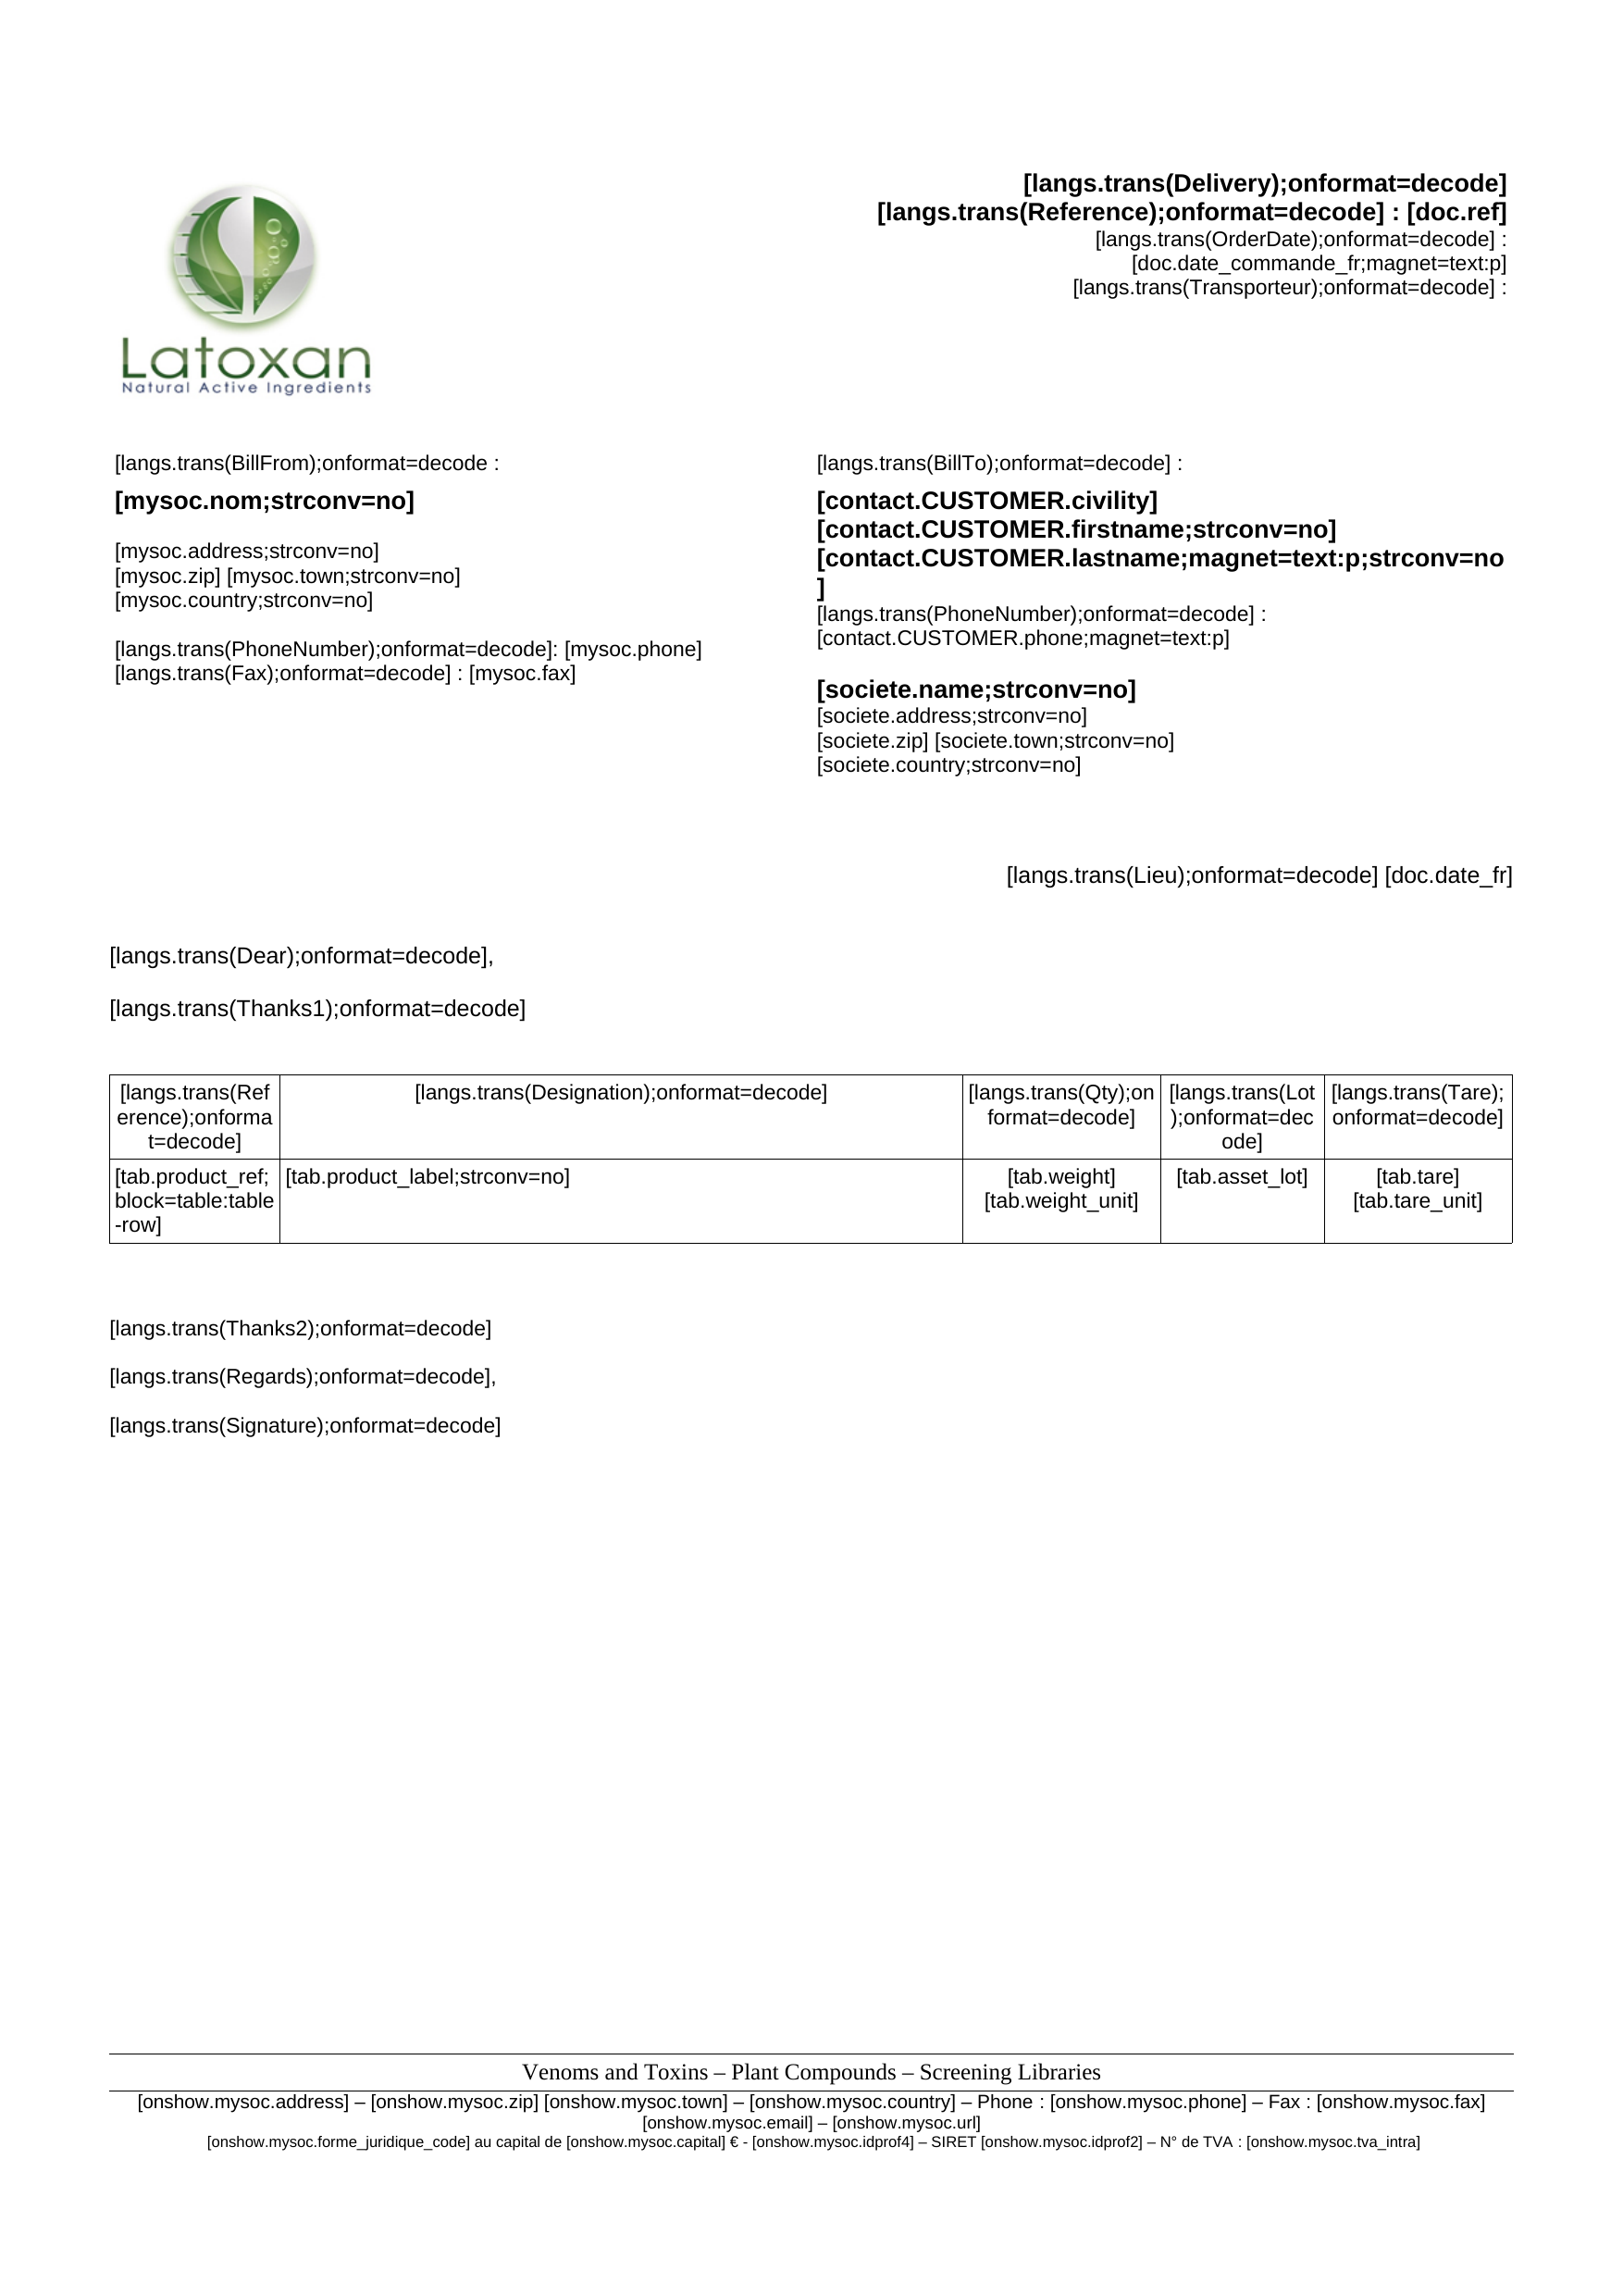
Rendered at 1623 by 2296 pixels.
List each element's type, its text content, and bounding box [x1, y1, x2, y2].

picture [109, 168, 382, 412]
text [langs.trans(Thanks2);onformat=decode] [109, 1316, 1514, 1340]
table_header [langs.trans(Qty);onformat=decode] [963, 1075, 1160, 1159]
text [langs.trans(Dear);onformat=decode], [109, 941, 1514, 968]
table_header [mysoc.nom;strconv=no] [mysoc.address;strconv=no] [mysoc.zip] [mysoc.town;strconv=no] [mysoc.country;strconv=no] [langs.trans(PhoneNumber);onformat=decode]: [mysoc.phone] [langs.trans(Fax);onformat=decode] : [mysoc.fax] [109, 480, 811, 782]
table_cell [tab.asset_lot] [1161, 1160, 1324, 1242]
text [langs.trans(Regards);onformat=decode], [109, 1364, 1514, 1389]
text [langs.trans(Lieu);onformat=decode] [doc.date_fr] [109, 862, 1514, 888]
table_header [langs.trans(Designation);onformat=decode] [280, 1075, 962, 1159]
table_cell [tab.tare] [tab.tare_unit] [1325, 1160, 1512, 1242]
text [langs.trans(Signature);onformat=decode] [109, 1413, 1514, 1437]
table_cell [tab.product_ref;block=table:table-row] [110, 1160, 279, 1242]
table_header [contact.CUSTOMER.civility] [contact.CUSTOMER.firstname;strconv=no] [contact.CUSTOMER.lastname;magnet=text:p;strconv=no] [langs.trans(PhoneNumber);onformat=decode] : [contact.CUSTOMER.phone;magnet=text:p] [societe.name;strconv=no] [societe.address;strconv=no] [societe.zip] [societe.town;strconv=no] [societe.country;strconv=no] [811, 480, 1514, 782]
table_header [langs.trans(BillFrom);onformat=decode : [109, 445, 811, 480]
table_cell [tab.weight] [tab.weight_unit] [963, 1160, 1160, 1242]
table_header [langs.trans(Tare);onformat=decode] [1325, 1075, 1512, 1159]
table_header [langs.trans(BillTo);onformat=decode] : [811, 445, 1514, 480]
table_header [langs.trans(Reference);onformat=decode] [110, 1075, 279, 1159]
table_header [langs.trans(Delivery);onformat=decode] [langs.trans(Reference);onformat=decode] : [doc.ref] [langs.trans(OrderDate);onformat=decode] : [doc.date_commande_fr;magnet=text:p] [langs.trans(Transporteur);onformat=decode] : [812, 163, 1512, 416]
table_header [107, 163, 812, 416]
table_header [langs.trans(Lot);onformat=decode] [1161, 1075, 1324, 1159]
table_cell [tab.product_label;strconv=no] [280, 1160, 962, 1242]
text [langs.trans(Thanks1);onformat=decode] [109, 995, 1514, 1022]
